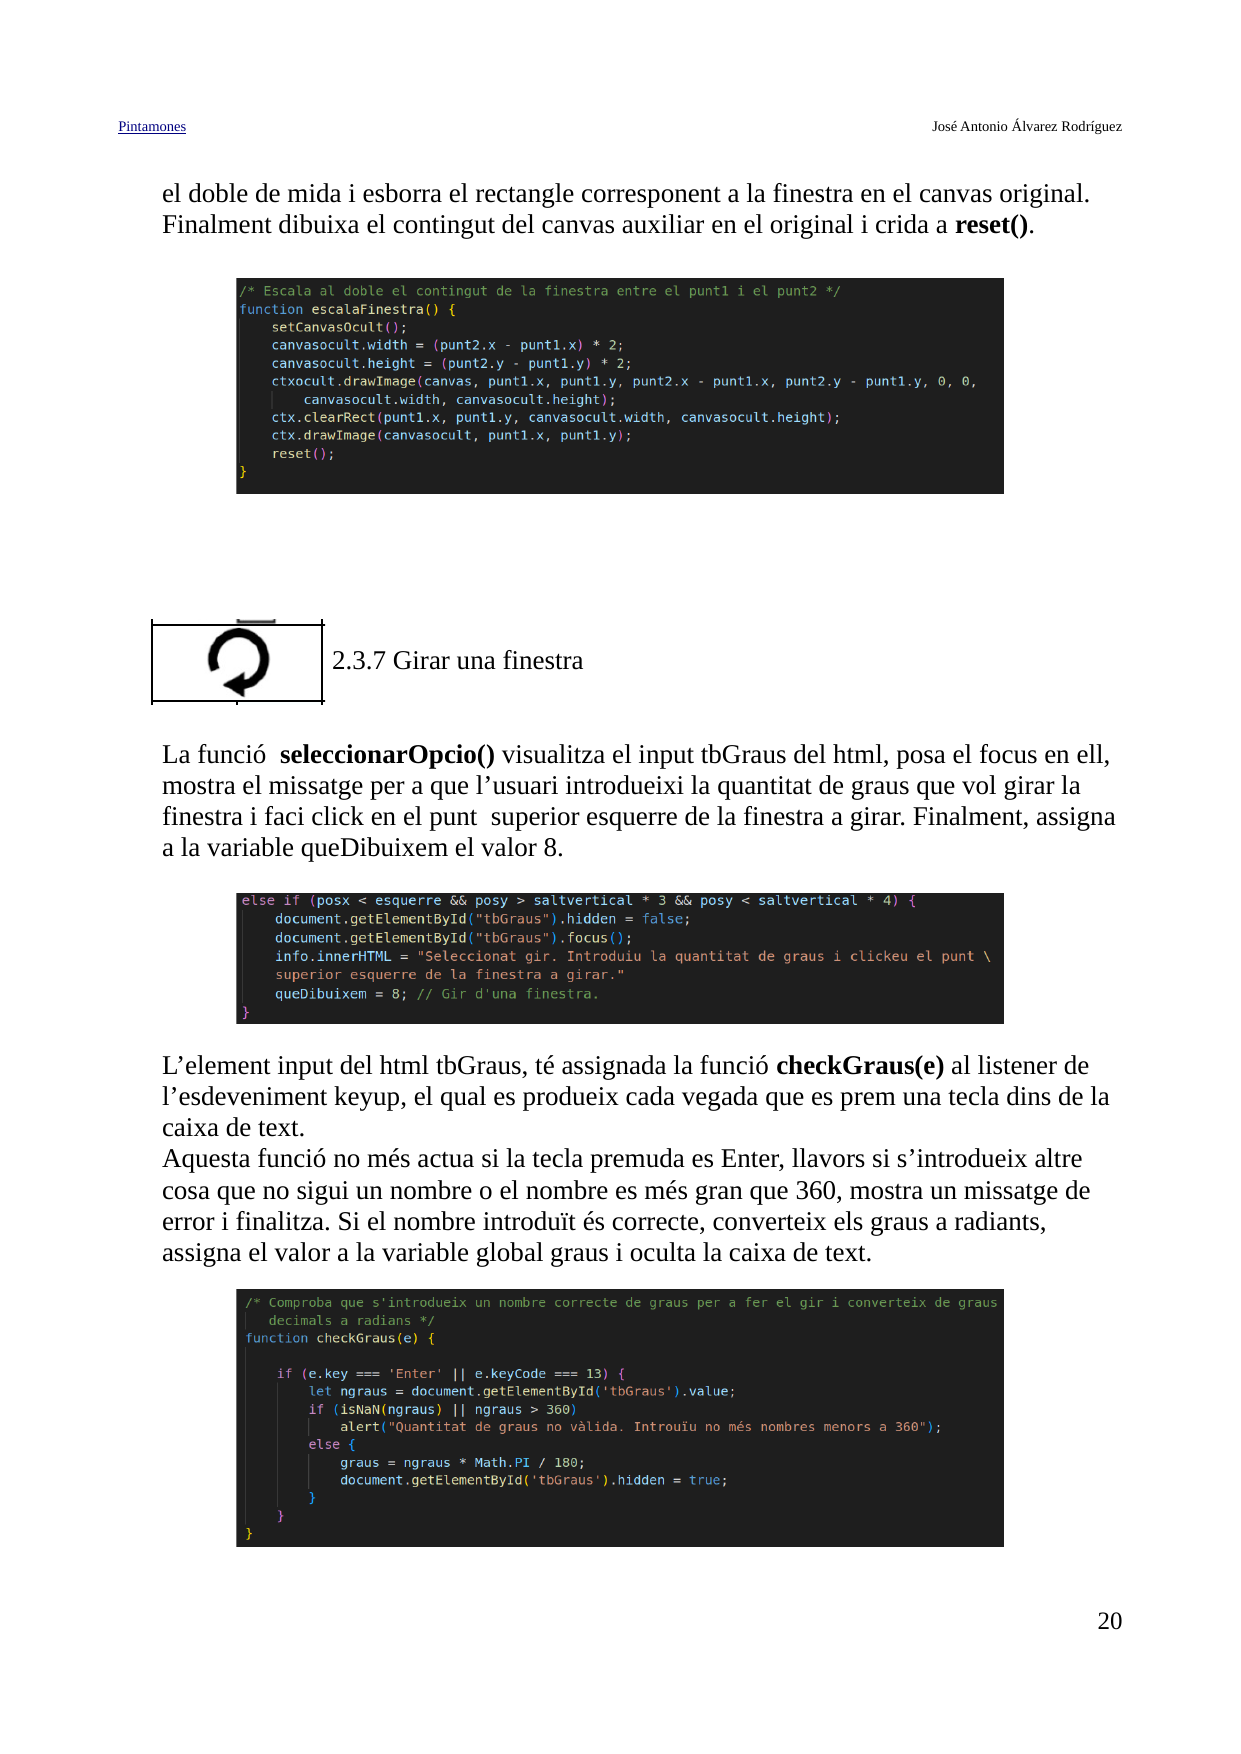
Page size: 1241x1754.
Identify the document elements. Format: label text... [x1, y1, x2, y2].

text Aquesta funció no més actua si la tecla premuda es Enter, llavors si s’introdueix altre cosa que no sigui un nombre o el nombre es més gran que 360, mostra un missatge de error i finalitza. Si el nombre introduït és correcte, converteix els graus a radiants, assigna el valor a la variable global graus i oculta la caixa de text. [162, 1143, 1122, 1267]
picture [236, 278, 1004, 494]
text La funció seleccionarOpcio() visualitza el input tbGraus del html, posa el focus en ell, [162, 738, 1122, 769]
text el doble de mida i esborra el rectangle corresponent a la finestra en el canvas original. Finalment dibuixa el contingut del canvas auxiliar en el original i crida a reset(). [162, 177, 1122, 239]
picture [236, 1289, 1004, 1547]
text mostra el missatge per a que l’usuari introdueixi la quantitat de graus que vol girar la finestra i faci click en el punt superior esquerre de la finestra a girar. Finalment, assigna a la variable queDibuixem el valor 8. [162, 769, 1122, 862]
text 2.3.7 Girar una finestra [325, 644, 1122, 675]
text L’element input del html tbGraus, té assignada la funció checkGraus(e) al listener de l’esdeveniment keyup, el qual es produeix cada vegada que es prem una tecla dins de la caixa de text. [162, 1049, 1122, 1143]
picture [236, 893, 1004, 1024]
text [118, 644, 147, 675]
picture [147, 619, 325, 705]
